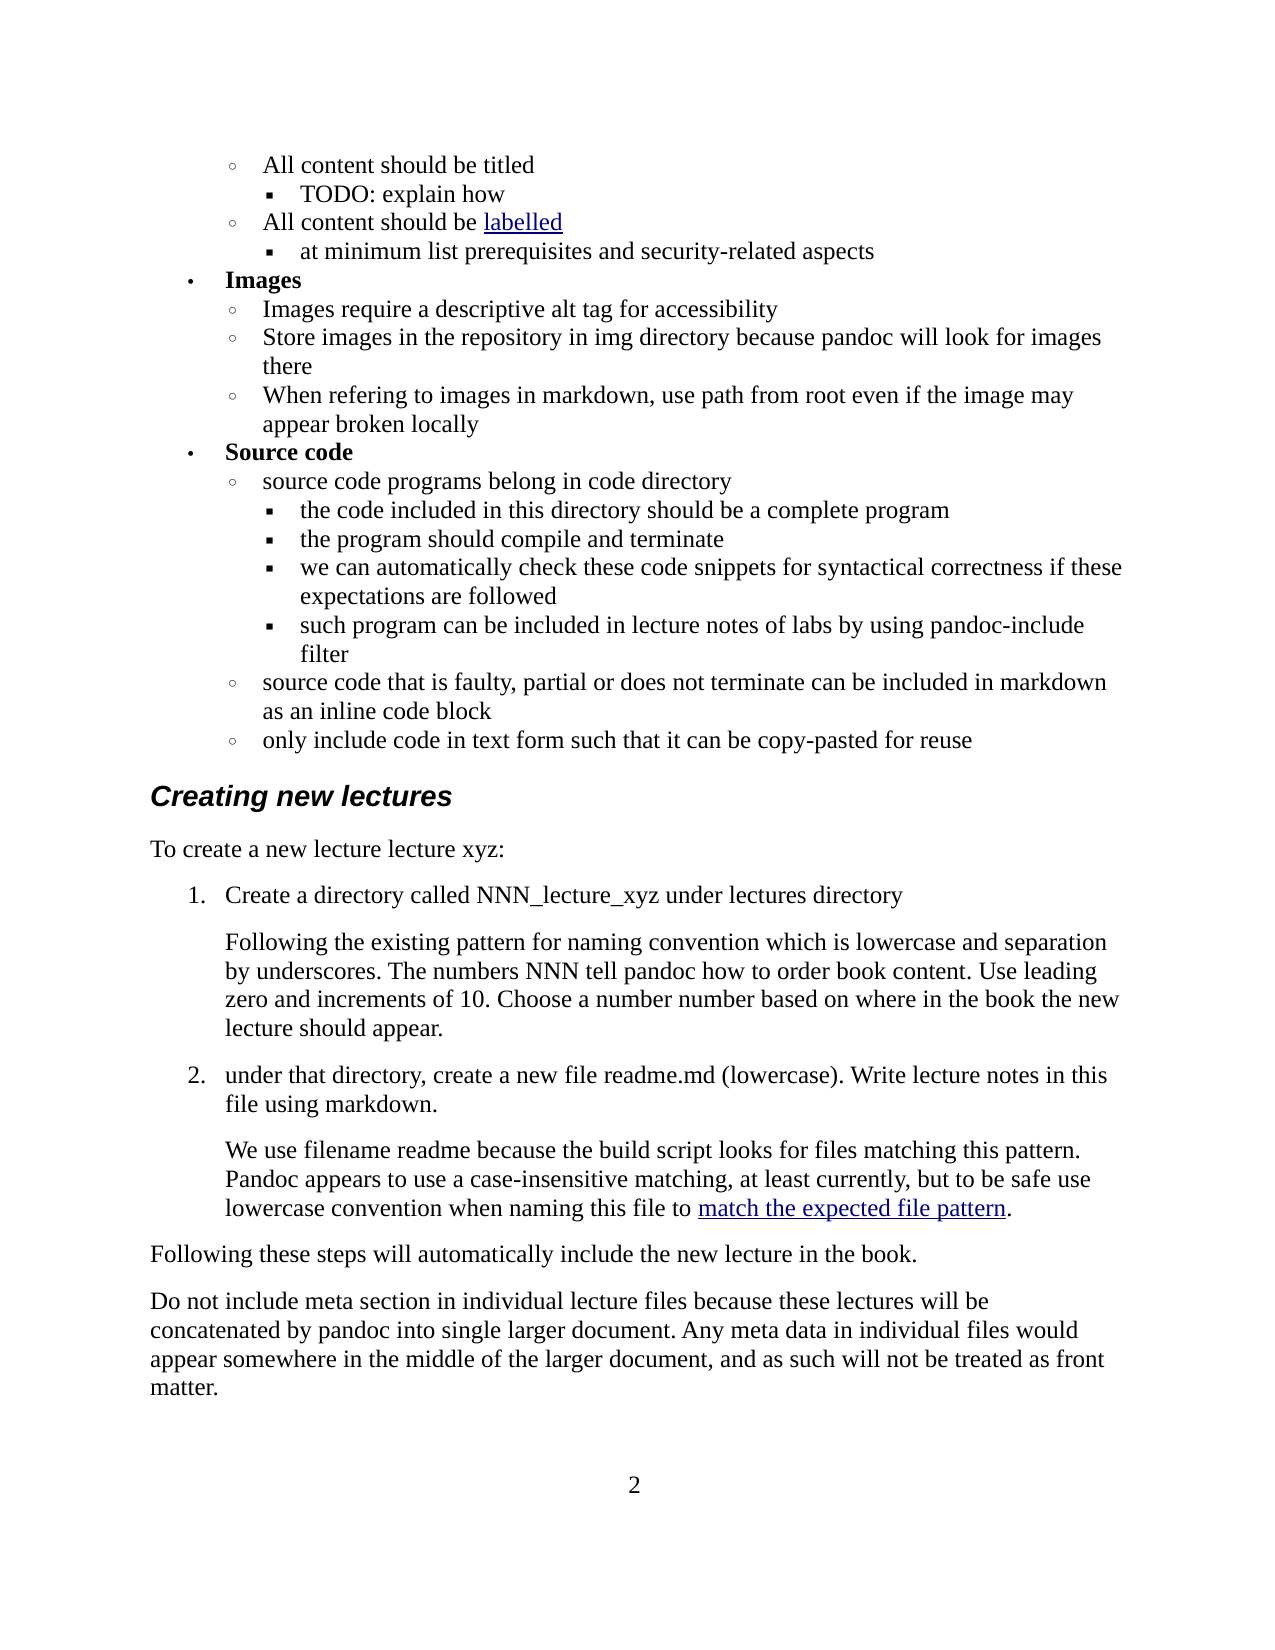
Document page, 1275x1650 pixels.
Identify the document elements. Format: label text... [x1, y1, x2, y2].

list Create a directory called NNN_lecture_xyz under lectures directory [187, 880, 1125, 909]
subtitle Creating new lectures [150, 779, 1125, 812]
list the program should compile and terminate [262, 524, 1125, 552]
list only include code in text form such that it can be copy-pasted for reuse [225, 725, 1125, 754]
list We use filename readme because the build script looks for files matching this pattern. Pandoc appears to use a case-insensitive matching, at least currently, but to be safe use lowercase convention when naming this file to match the expected file pattern. [187, 1135, 1125, 1222]
list source code programs belong in code directory [225, 466, 1125, 495]
list the code included in this directory should be a complete program [262, 495, 1125, 524]
text To create a new lecture lecture xyz: [150, 834, 1125, 862]
list under that directory, create a new file readme.md (lowercase). Write lecture notes in this file using markdown. [187, 1060, 1125, 1117]
list All content should be titled [225, 150, 1125, 179]
list Images require a descriptive alt tag for accessibility [225, 294, 1125, 322]
list source code that is faulty, partial or does not terminate can be included in markdown as an inline code block [225, 667, 1125, 725]
list Images [187, 265, 1125, 294]
list Store images in the repository in img directory because pandoc will look for images there [225, 322, 1125, 380]
list Source code [187, 437, 1125, 466]
list such program can be included in lecture notes of labs by using pandoc-include filter [262, 610, 1125, 667]
list When refering to images in markdown, use path from root even if the image may appear broken locally [225, 380, 1125, 437]
list we can automatically check these code snippets for syntactical correctness if these expectations are followed [262, 552, 1125, 610]
text Do not include meta section in individual lecture files because these lectures will be concatenated by pandoc into single larger document. Any meta data in individual files would appear somewhere in the middle of the larger document, and as such will not be treated as front matter. [150, 1286, 1125, 1401]
list TODO: explain how [262, 179, 1125, 207]
text Following these steps will automatically include the new lecture in the book. [150, 1239, 1125, 1268]
list Following the existing pattern for naming convention which is lowercase and separation by underscores. The numbers NNN tell pandoc how to order book content. Use leading zero and increments of 10. Choose a number number based on where in the book the new lecture should appear. [187, 927, 1125, 1042]
list at minimum list prerequisites and security-related aspects [262, 236, 1125, 265]
list All content should be labelled [225, 207, 1125, 236]
